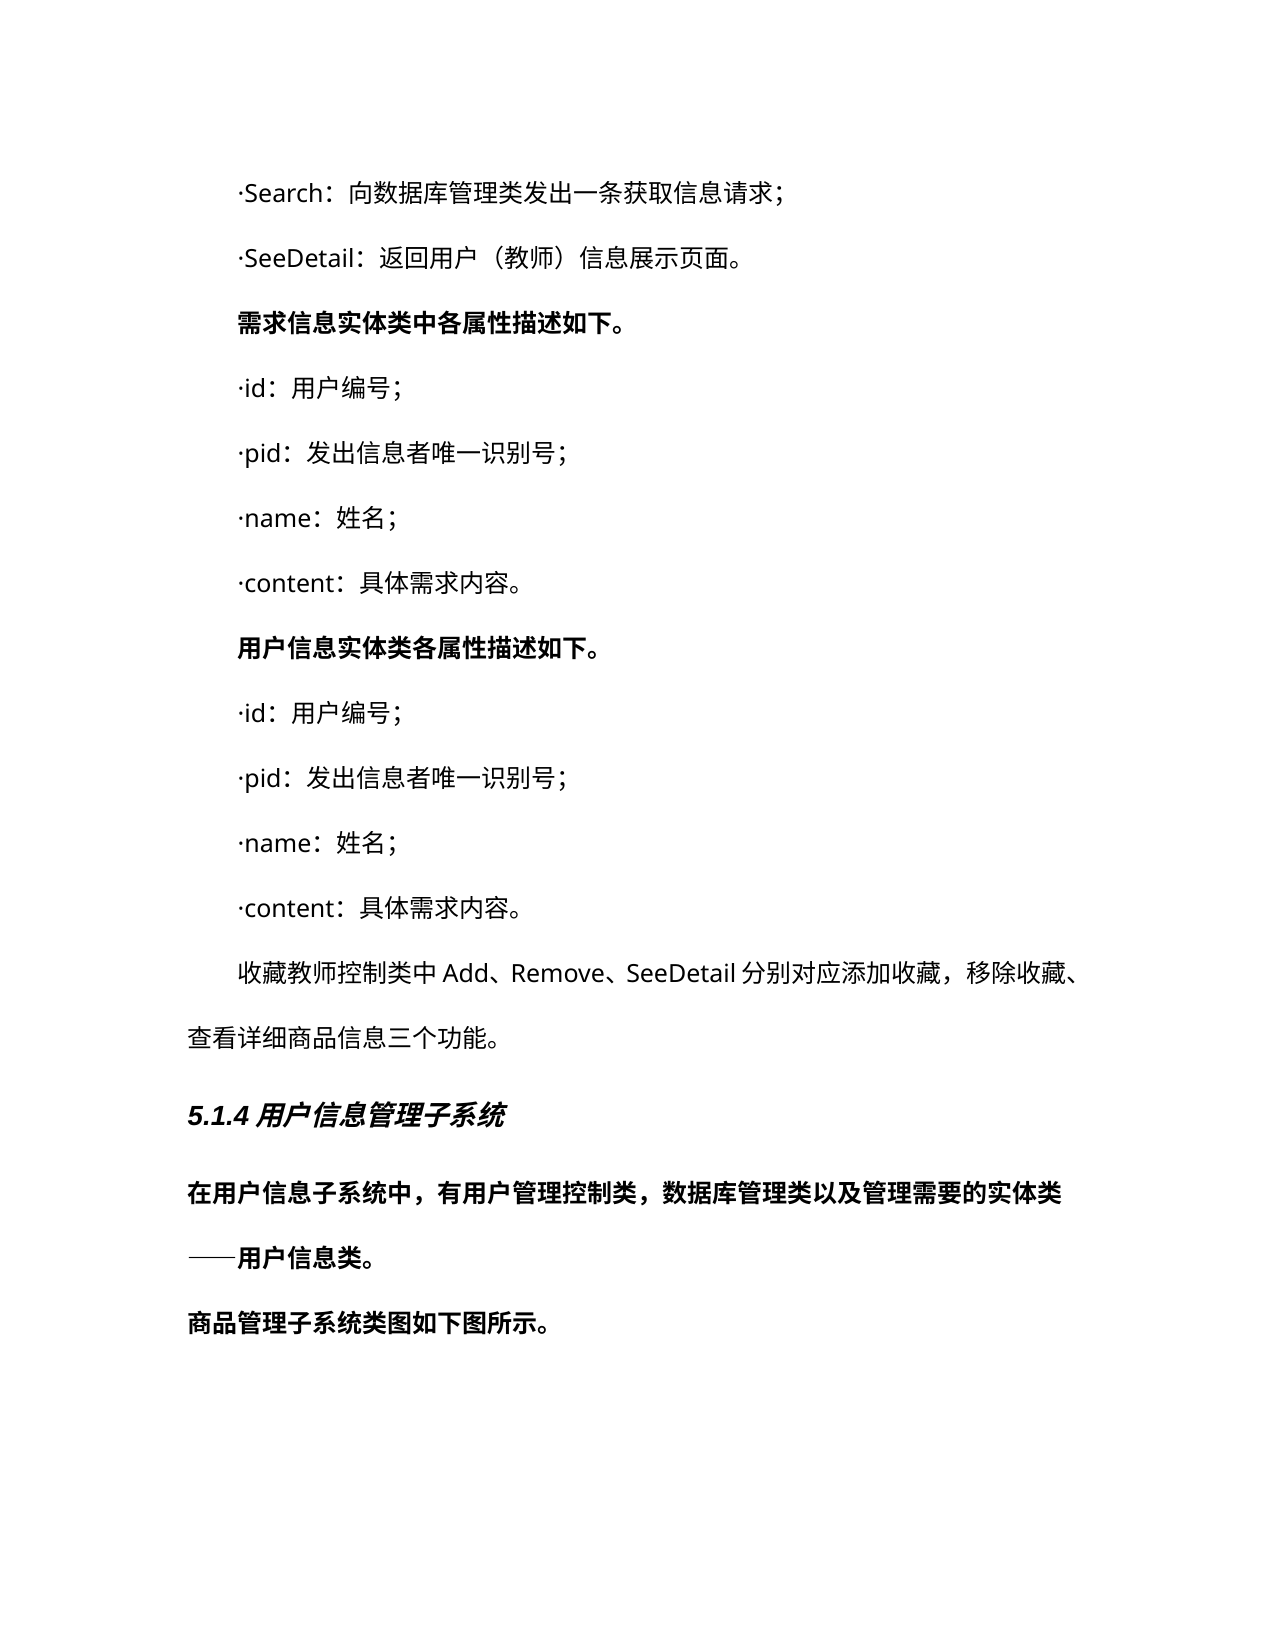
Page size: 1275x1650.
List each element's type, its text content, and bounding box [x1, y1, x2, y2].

text ·content：具体需求内容。 [187, 549, 1087, 614]
text ·id：用户编号； [187, 679, 1087, 744]
text 商品管理子系统类图如下图所示。 [187, 1289, 1087, 1354]
text ·name：姓名； [187, 809, 1087, 874]
text 用户信息实体类各属性描述如下。 [187, 614, 1087, 679]
text ·name：姓名； [187, 484, 1087, 549]
text ·Search：向数据库管理类发出一条获取信息请求； [187, 159, 1087, 224]
text ·pid：发出信息者唯一识别号； [187, 744, 1087, 809]
text ·SeeDetail：返回用户（教师）信息展示页面。 [187, 224, 1087, 289]
text ·pid：发出信息者唯一识别号； [187, 419, 1087, 484]
subtitle 5.1.4用户信息管理子系统 [187, 1081, 1087, 1146]
text 在用户信息子系统中，有用户管理控制类，数据库管理类以及管理需要的实体类——用户信息类。 [187, 1159, 1087, 1289]
text 收藏教师控制类中Add、Remove、SeeDetail分别对应添加收藏，移除收藏、查看详细商品信息三个功能。 [187, 939, 1087, 1069]
text 需求信息实体类中各属性描述如下。 [187, 289, 1087, 354]
text ·id：用户编号； [187, 354, 1087, 419]
text ·content：具体需求内容。 [187, 874, 1087, 939]
